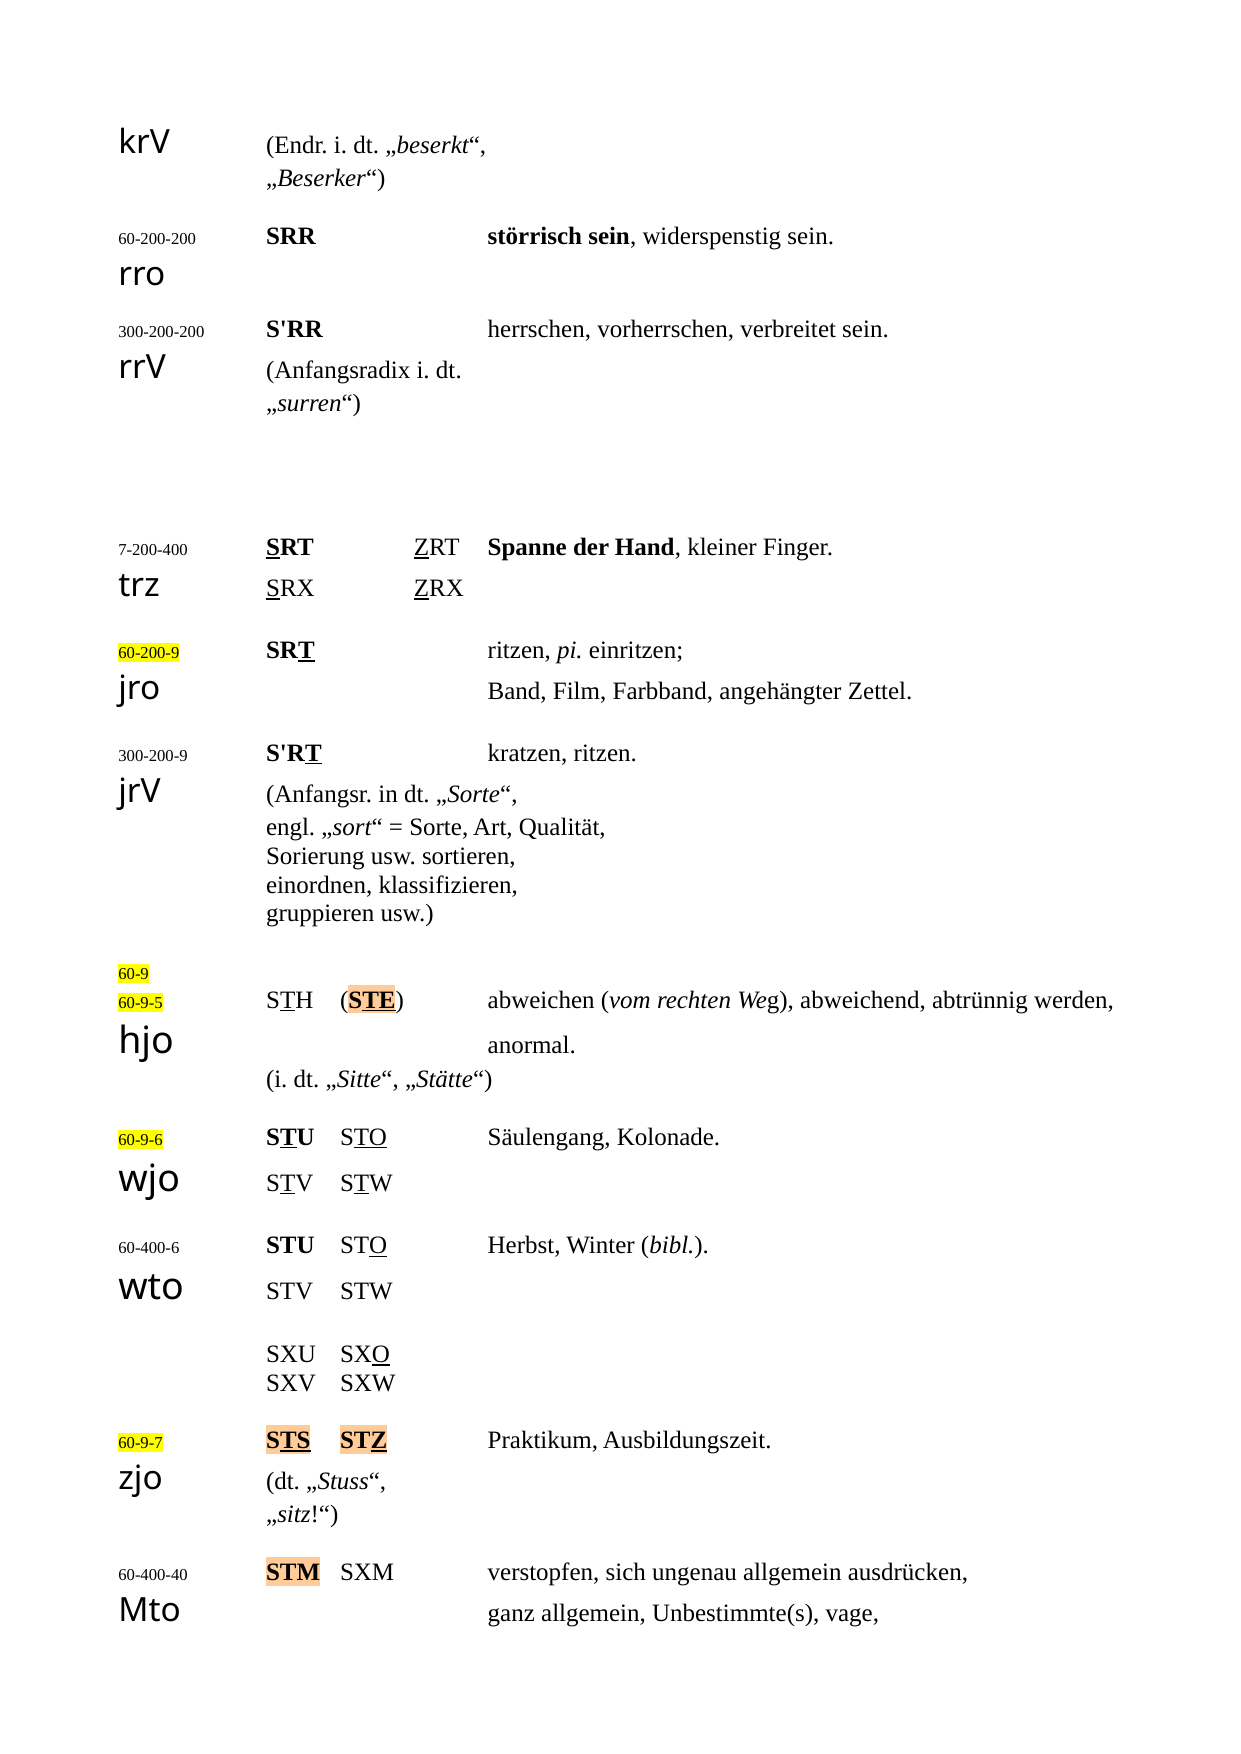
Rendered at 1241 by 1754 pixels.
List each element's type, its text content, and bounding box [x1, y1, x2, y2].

text 300-200-200 S'RR herrschen, vorherrschen, verbreitet sein. [118, 314, 1122, 343]
text 60-400-40 STM SXM verstopfen, sich ungenau allgemein ausdrücken, [118, 1557, 1122, 1586]
text zjo (dt. „Stuss“, [118, 1454, 1122, 1499]
text wjo STV STW [118, 1151, 1122, 1202]
text 300-200-9 S'RT kratzen, ritzen. jrV (Anfangsr. in dt. „Sorte“, [118, 709, 1122, 812]
text jro Band, Film, Farbband, angehängter Zettel. [118, 664, 1122, 709]
text „sitz!“) [118, 1499, 1122, 1528]
text 60-9-7 STS STZ Praktikum, Ausbildungszeit. [118, 1425, 1122, 1454]
text Mto ganz allgemein, Unbestimmte(s), vage, [118, 1586, 1122, 1631]
text 60-9-6 STU STO Säulengang, Kolonade. [118, 1122, 1122, 1151]
text „Beserker“) [118, 163, 1122, 192]
text 60-9 [118, 927, 1122, 985]
text (i. dt. „Sitte“, „Stätte“) [118, 1064, 1122, 1122]
text SXU SXO [118, 1339, 1122, 1368]
text „surren“) [118, 388, 1122, 417]
text trz SRX ZRX [118, 561, 1122, 606]
text engl. „sort“ = Sorte, Art, Qualität, [118, 812, 1122, 841]
text 60-9-5 STH (STE) abweichen (vom rechten Weg), abweichend, abtrünnig werden, hjo anormal. [118, 985, 1122, 1064]
text 7-200-400 SRT ZRT Spanne der Hand, kleiner Finger. [118, 503, 1122, 561]
text SXV SXW [118, 1368, 1122, 1397]
text rro [118, 250, 1122, 295]
text gruppieren usw.) [118, 898, 1122, 927]
text einordnen, klassifizieren, [118, 870, 1122, 898]
text wto STV STW [118, 1259, 1122, 1310]
text 60-400-6 STU STO Herbst, Winter (bibl.). [118, 1231, 1122, 1259]
text 60-200-200 SRR störrisch sein, widerspenstig sein. [118, 192, 1122, 250]
text krV (Endr. i. dt. „beserkt“, [118, 118, 1122, 163]
text rrV (Anfangsradix i. dt. [118, 343, 1122, 388]
text Sorierung usw. sortieren, [118, 841, 1122, 870]
text 60-200-9 SRT ritzen, pi. einritzen; [118, 606, 1122, 664]
